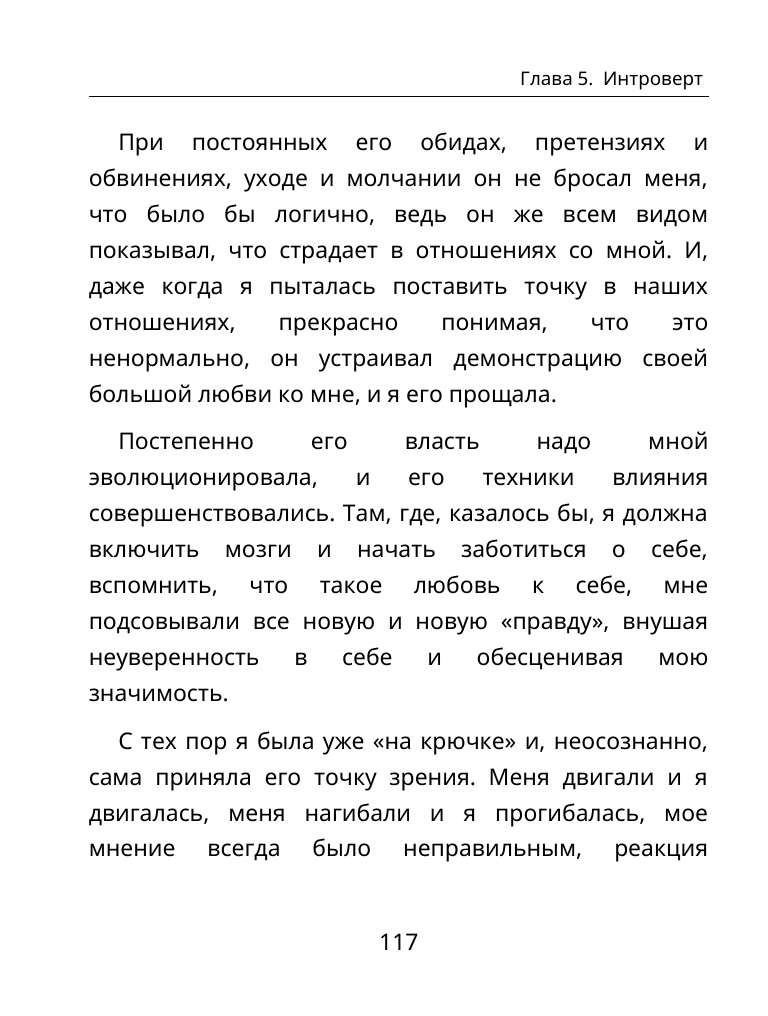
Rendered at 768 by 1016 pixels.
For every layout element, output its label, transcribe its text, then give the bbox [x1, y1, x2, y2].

text При постоянных его обидах, претензиях и обвинениях, уходе и молчании он не бросал меня, что было бы логично, ведь он же всем видом показывал, что страдает в отношениях со мной. И, даже когда я пыталась поставить точку в наших отношениях, прекрасно понимая, что это ненормально, он устраивал демонстрацию своей большой любви ко мне, и я его прощала. [88, 126, 709, 409]
text С тех пор я была уже «на крючке» и, неосознанно, сама приняла его точку зрения. Меня двигали и я двигалась, меня нагибали и я прогибалась, мое мнение всегда было неправильным, реакция [88, 724, 709, 864]
text Постепенно его власть надо мной эволюционировала, и его техники влияния совершенствовались. Там, где, казалось бы, я должна включить мозги и начать заботиться о себе, вспомнить, что такое любовь к себе, мне подсовывали все новую и новую «правду», внушая неуверенность в себе и обесценивая мою значимость. [88, 425, 709, 708]
